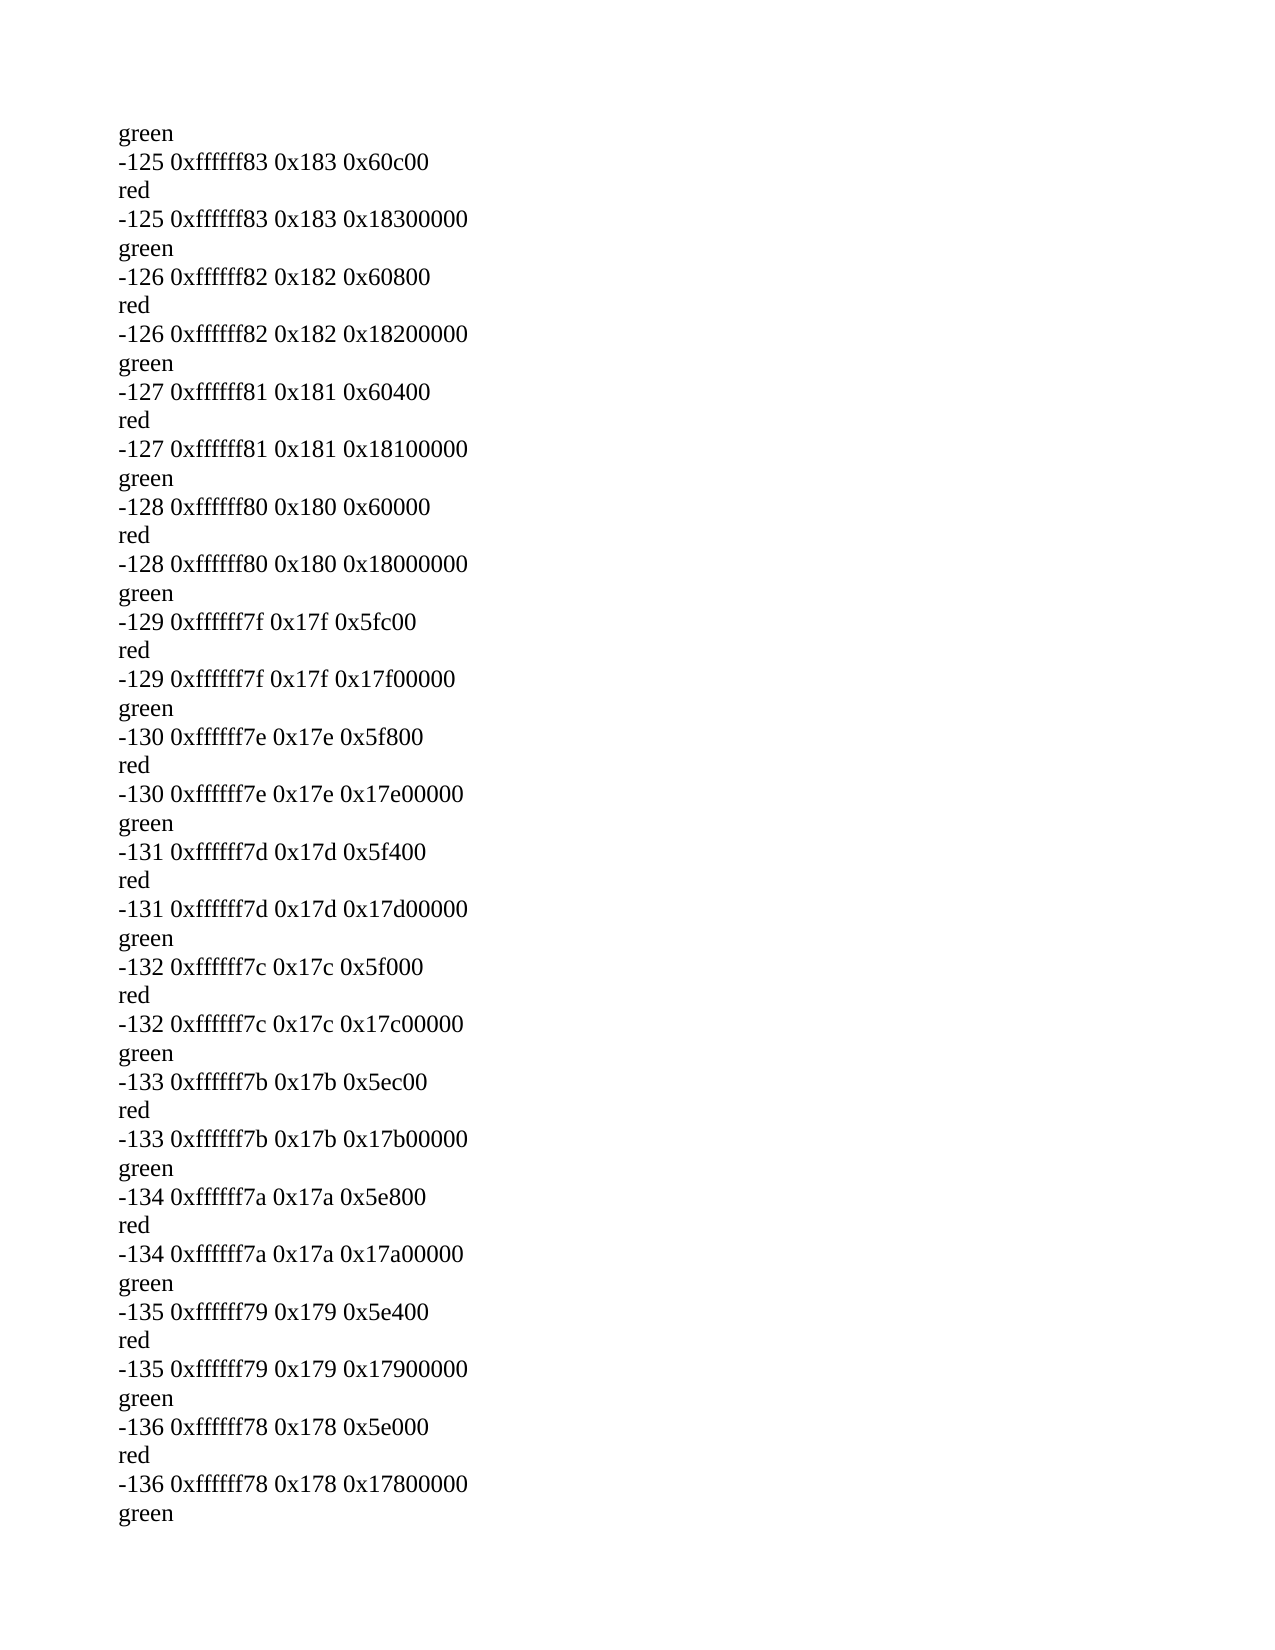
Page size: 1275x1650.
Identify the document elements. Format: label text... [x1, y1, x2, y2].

text -130 0xffffff7e 0x17e 0x5f800 [118, 722, 1157, 751]
text -134 0xffffff7a 0x17a 0x17a00000 [118, 1239, 1157, 1268]
text -131 0xffffff7d 0x17d 0x5f400 [118, 837, 1157, 866]
text green [118, 923, 1157, 952]
text -127 0xffffff81 0x181 0x18100000 [118, 434, 1157, 463]
text -135 0xffffff79 0x179 0x5e400 [118, 1297, 1157, 1326]
text red [118, 1326, 1157, 1354]
text -129 0xffffff7f 0x17f 0x17f00000 [118, 664, 1157, 693]
text red [118, 1096, 1157, 1124]
text -133 0xffffff7b 0x17b 0x5ec00 [118, 1067, 1157, 1096]
text green [118, 233, 1157, 262]
text -128 0xffffff80 0x180 0x60000 [118, 492, 1157, 521]
text green [118, 1498, 1157, 1527]
text red [118, 1441, 1157, 1469]
text green [118, 118, 1157, 147]
text -127 0xffffff81 0x181 0x60400 [118, 377, 1157, 406]
text red [118, 636, 1157, 664]
text -132 0xffffff7c 0x17c 0x5f000 [118, 952, 1157, 981]
text -126 0xffffff82 0x182 0x60800 [118, 262, 1157, 291]
text red [118, 291, 1157, 319]
text green [118, 1153, 1157, 1182]
text -134 0xffffff7a 0x17a 0x5e800 [118, 1182, 1157, 1211]
text -125 0xffffff83 0x183 0x60c00 [118, 147, 1157, 176]
text red [118, 981, 1157, 1009]
text -128 0xffffff80 0x180 0x18000000 [118, 549, 1157, 578]
text green [118, 463, 1157, 492]
text green [118, 693, 1157, 722]
text red [118, 406, 1157, 434]
text -136 0xffffff78 0x178 0x5e000 [118, 1412, 1157, 1441]
text -129 0xffffff7f 0x17f 0x5fc00 [118, 607, 1157, 636]
text green [118, 1038, 1157, 1067]
text green [118, 1383, 1157, 1412]
text -136 0xffffff78 0x178 0x17800000 [118, 1469, 1157, 1498]
text -130 0xffffff7e 0x17e 0x17e00000 [118, 779, 1157, 808]
text red [118, 751, 1157, 779]
text red [118, 176, 1157, 204]
text green [118, 808, 1157, 837]
text red [118, 1211, 1157, 1239]
text green [118, 578, 1157, 607]
text -131 0xffffff7d 0x17d 0x17d00000 [118, 894, 1157, 923]
text -135 0xffffff79 0x179 0x17900000 [118, 1354, 1157, 1383]
text green [118, 1268, 1157, 1297]
text -133 0xffffff7b 0x17b 0x17b00000 [118, 1124, 1157, 1153]
text -132 0xffffff7c 0x17c 0x17c00000 [118, 1009, 1157, 1038]
text red [118, 866, 1157, 894]
text -126 0xffffff82 0x182 0x18200000 [118, 319, 1157, 348]
text -125 0xffffff83 0x183 0x18300000 [118, 204, 1157, 233]
text green [118, 348, 1157, 377]
text red [118, 521, 1157, 549]
